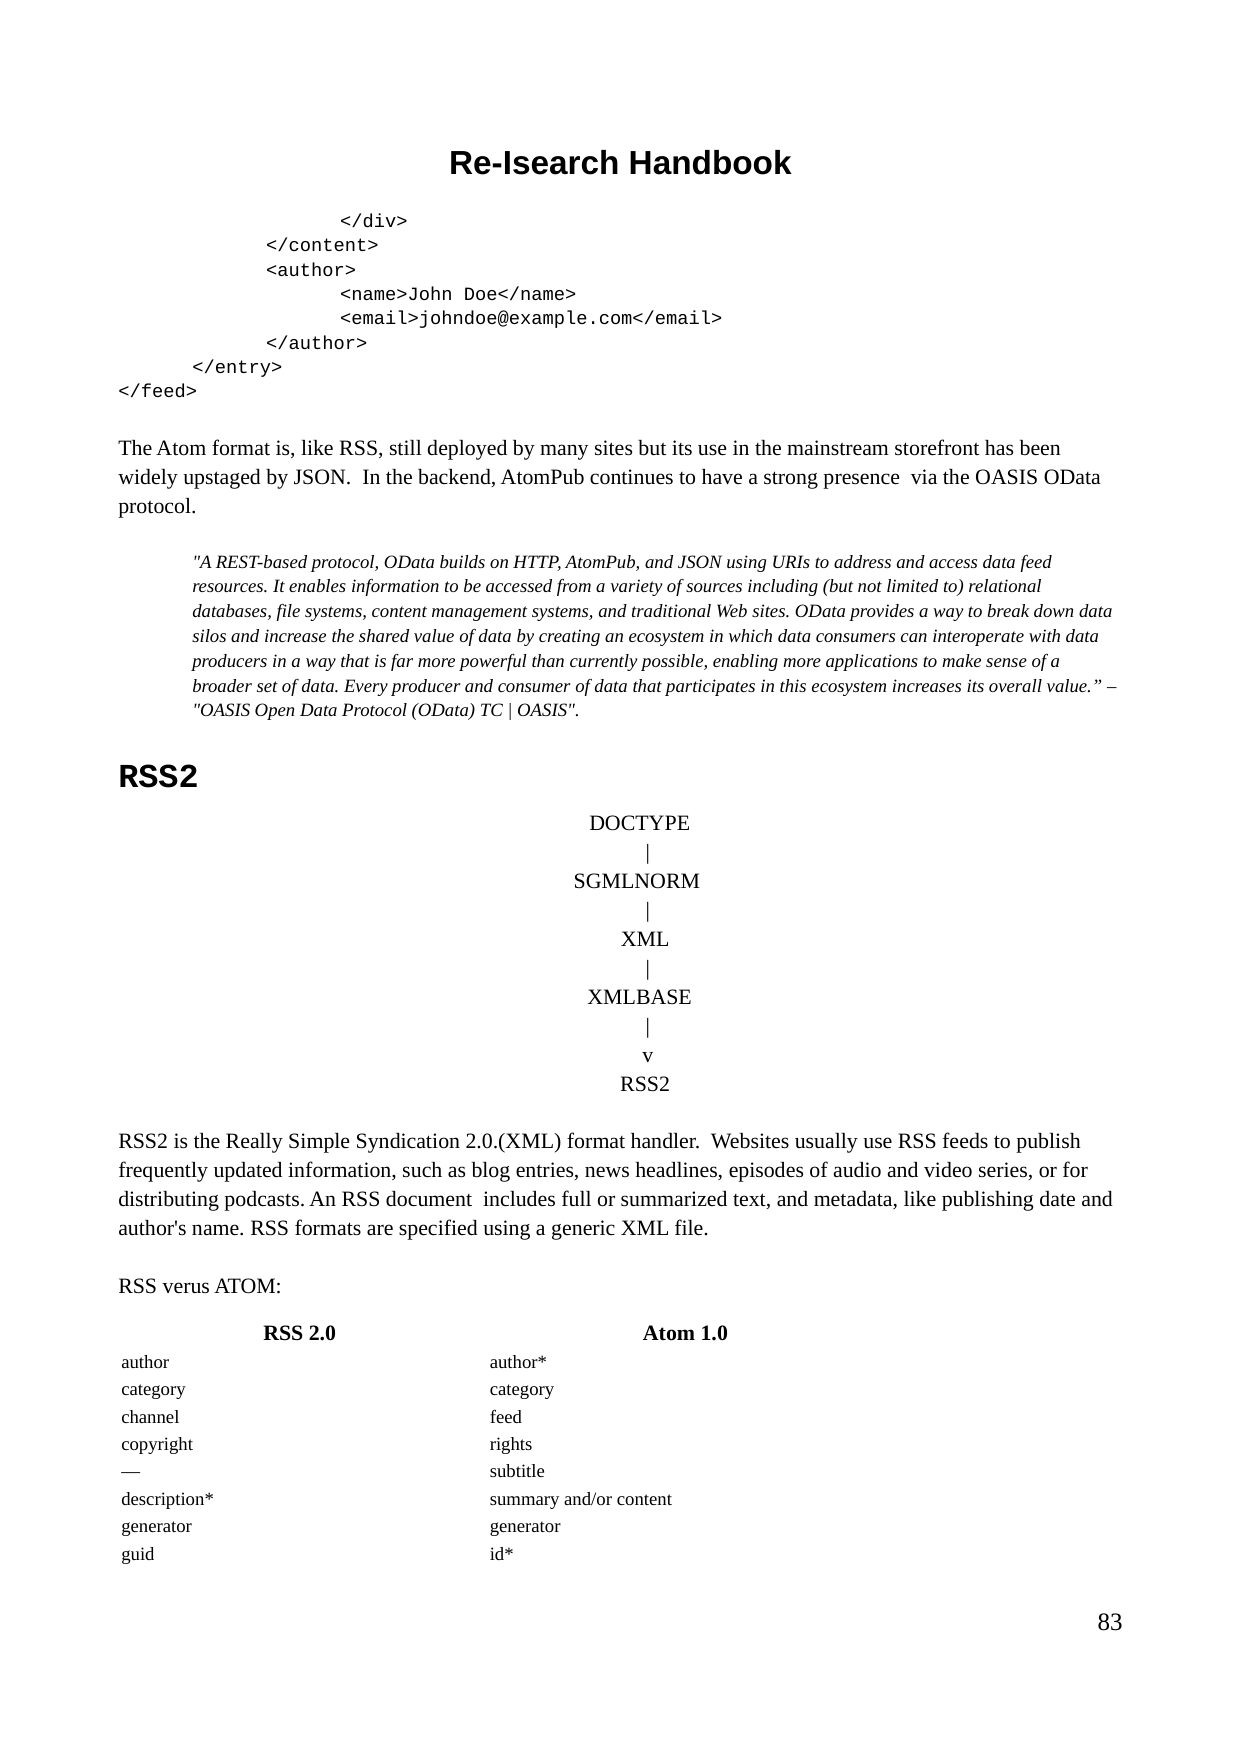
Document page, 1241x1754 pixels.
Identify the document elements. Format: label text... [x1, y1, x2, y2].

table_cell generator [118, 1512, 487, 1540]
table_cell author [118, 1348, 487, 1375]
text </feed> [118, 382, 1122, 403]
text The Atom format is, like RSS, still deployed by many sites but its use in the mainstream storefront has been widely upstaged by JSON. In the backend, AtomPub continues to have a strong presence via the OASIS OData protocol. [118, 435, 1122, 518]
text | [118, 897, 1122, 922]
table_cell channel [118, 1403, 487, 1430]
table_cell category [118, 1375, 487, 1403]
text | [118, 1013, 1122, 1038]
text <author> [118, 260, 1122, 282]
text XML [118, 926, 1122, 951]
text <name>John Doe</name> [118, 285, 1122, 306]
table_header Atom 1.0 [487, 1317, 889, 1348]
table_cell category [487, 1375, 889, 1403]
table_cell description* [118, 1485, 487, 1512]
text DOCTYPE [118, 810, 1122, 836]
table_cell — [118, 1458, 487, 1485]
text </content> [118, 236, 1122, 257]
table_cell author* [487, 1348, 889, 1375]
text | [118, 955, 1122, 980]
text <email>johndoe@example.com</email> [118, 309, 1122, 330]
text RSS verus ATOM: [118, 1273, 1122, 1298]
text RSS2 [118, 1071, 1122, 1096]
table_cell summary and/or content [487, 1485, 889, 1512]
text "A REST-based protocol, OData builds on HTTP, AtomPub, and JSON using URIs to address and access data feed resources. It enables information to be accessed from a variety of sources including (but not limited to) relational databases, file systems, content management systems, and traditional Web sites. OData provides a way to break down data silos and increase the shared value of data by creating an ecosystem in which data consumers can interoperate with data producers in a way that is far more powerful than currently possible, enabling more applications to make sense of a broader set of data. Every producer and consumer of data that participates in this ecosystem increases its overall value.” – [192, 551, 1122, 696]
table_cell rights [487, 1430, 889, 1457]
text </author> [118, 333, 1122, 355]
text </div> [118, 212, 1122, 233]
text SGMLNORM [118, 868, 1122, 893]
table_cell feed [487, 1403, 889, 1430]
text "OASIS Open Data Protocol (OData) TC | OASIS". [192, 699, 1122, 721]
table_cell copyright [118, 1430, 487, 1457]
table_cell guid [118, 1540, 487, 1567]
text | [118, 839, 1122, 864]
subtitle RSS2 [118, 760, 1122, 798]
text </entry> [118, 358, 1122, 379]
table_cell subtitle [487, 1458, 889, 1485]
table_header RSS 2.0 [118, 1317, 487, 1348]
text RSS2 is the Really Simple Syndication 2.0.(XML) format handler. Websites usually use RSS feeds to publish frequently updated information, such as blog entries, news headlines, episodes of audio and video series, or for distributing podcasts. An RSS document includes full or summarized text, and metadata, like publishing date and author's name. RSS formats are specified using a generic XML file. [118, 1128, 1122, 1241]
text XMLBASE [118, 984, 1122, 1009]
table_cell generator [487, 1512, 889, 1540]
table_cell id* [487, 1540, 889, 1567]
text v [118, 1042, 1122, 1067]
